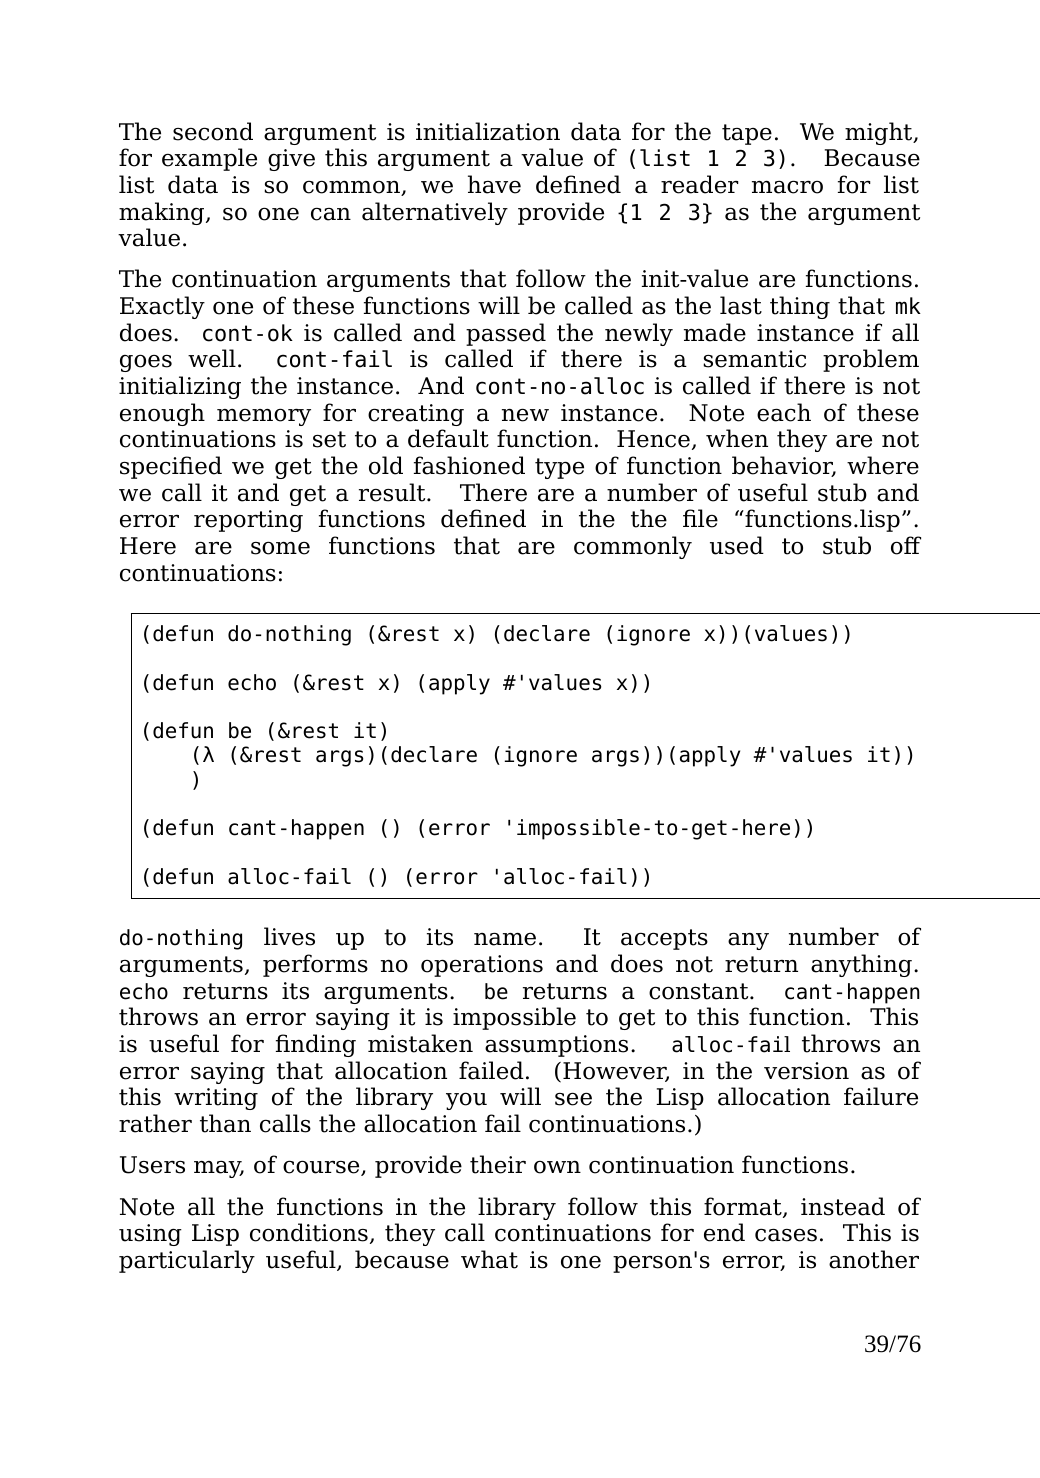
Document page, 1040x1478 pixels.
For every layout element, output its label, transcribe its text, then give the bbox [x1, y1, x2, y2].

text do-nothing lives up to its name. It accepts any number of arguments, performs no operations and does not return anything. echo returns its arguments. be returns a constant. cant-happen throws an error saying it is impossible to get to this function. This is useful for finding mistaken assumptions. alloc-fail throws an error saying that allocation failed. (However, in the version as of this writing of the library you will see the Lisp allocation failure rather than calls the allocation fail continuations.) [119, 924, 921, 1138]
text Note all the functions in the library follow this format, instead of using Lisp conditions, they call continuations for end cases. This is particularly useful, because what is one person's error, is another [119, 1194, 921, 1274]
text (defun echo (&rest x) (apply #'values x)) [139, 671, 1040, 695]
text (λ (&rest args)(declare (ignore args))(apply #'values it)) [139, 743, 1040, 768]
text (defun alloc-fail () (error 'alloc-fail)) [139, 865, 1040, 889]
text The second argument is initialization data for the tape. We might, for example give this argument a value of (list 1 2 3). Because list data is so common, we have defined a reader macro for list making, so one can alternatively provide {1 2 3} as the argument value. [119, 119, 921, 252]
text (defun cant-happen () (error 'impossible-to-get-here)) [139, 816, 1040, 841]
text The continuation arguments that follow the init-value are functions. Exactly one of these functions will be called as the last thing that mk does. cont-ok is called and passed the newly made instance if all goes well. cont-fail is called if there is a semantic problem initializing the instance. And cont-no-alloc is called if there is not enough memory for creating a new instance. Note each of these continuations is set to a default function. Hence, when they are not specified we get the old fashioned type of function behavior, where we call it and get a result. There are a number of useful stub and error reporting functions defined in the the file “functions.lisp”. Here are some functions that are commonly used to stub off continuations: [119, 267, 921, 587]
text ) [139, 768, 1040, 792]
text (defun do-nothing (&rest x) (declare (ignore x))(values)) [139, 622, 1040, 646]
text Users may, of course, provide their own continuation functions. [119, 1152, 921, 1179]
text (defun be (&rest it) [139, 719, 1040, 743]
